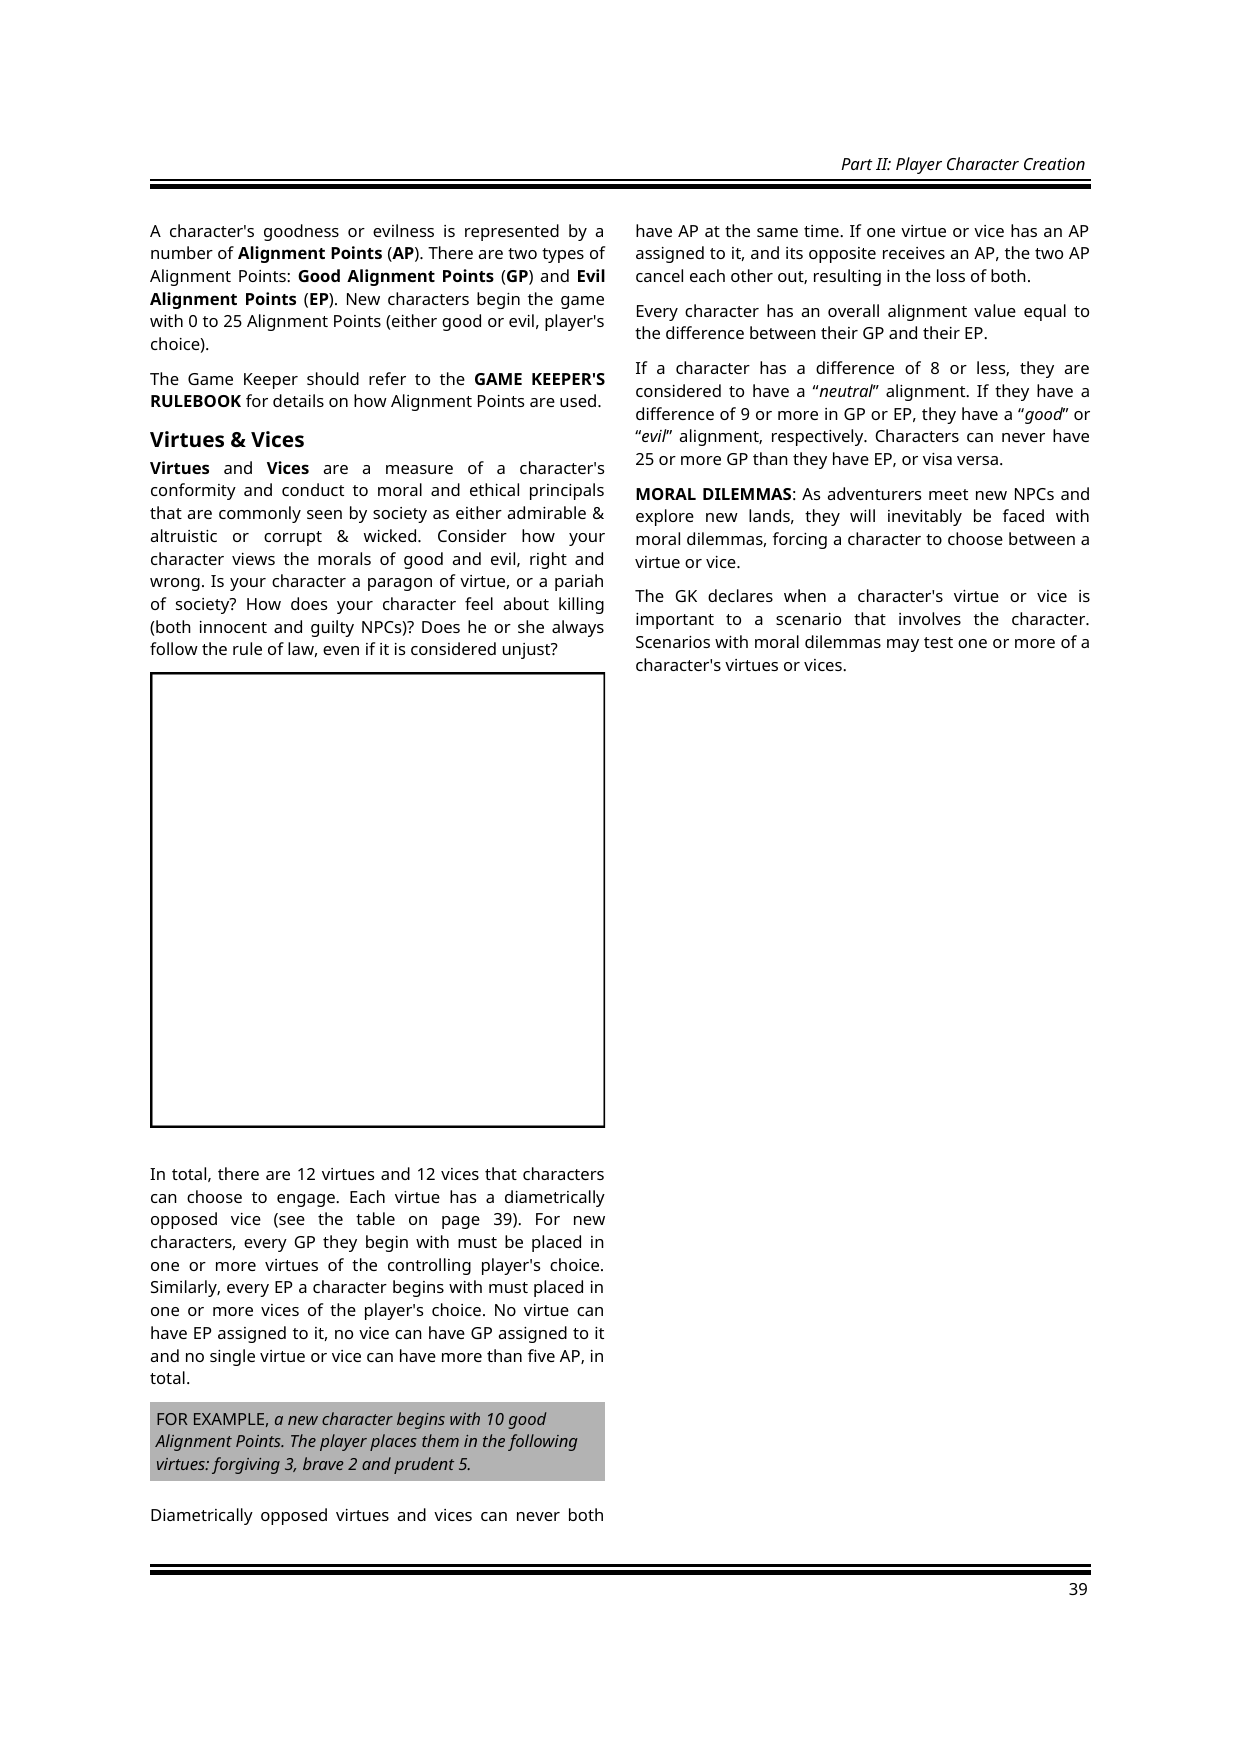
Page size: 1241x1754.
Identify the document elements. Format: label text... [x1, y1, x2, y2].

picture [150, 672, 606, 1128]
text Virtues & Vices [150, 425, 605, 453]
text The GK declares when a character's virtue or vice is important to a scenario that involves the character. Scenarios with moral dilemmas may test one or more of a character's virtues or vices. [635, 585, 1091, 676]
text Virtues and Vices are a measure of a character's conformity and conduct to moral and ethical principals that are commonly seen by society as either admirable & altruistic or corrupt & wicked. Consider how your character views the morals of good and evil, right and wrong. Is your character a paragon of virtue, or a pariah of society? How does your character feel about killing (both innocent and guilty NPCs)? Does he or she always follow the rule of law, even if it is considered unjust? [150, 456, 605, 661]
text In total, there are 12 virtues and 12 vices that characters can choose to engage. Each virtue has a diametrically opposed vice (see the table on page 32). For new characters, every GP they begin with must be placed in one or more virtues of the controlling player's choice. Similarly, every EP a character begins with must placed in one or more vices of the player's choice. No virtue can have EP assigned to it, no vice can have GP assigned to it and no single virtue or vice can have more than five AP, in total. [150, 1163, 605, 1390]
text A character's goodness or evilness is represented by a number of Alignment Points (AP). There are two types of Alignment Points: Good Alignment Points (GP) and Evil Alignment Points (EP). New characters begin the game with 0 to 25 Alignment Points (either good or evil, player's choice). [150, 219, 605, 355]
table_header FOR EXAMPLE, a new character begins with 10 good Alignment Points. The player places them in the following virtues: forgiving 3, brave 2 and prudent 5. [150, 1402, 605, 1481]
text The Game Keeper should refer to the GAME KEEPER'S RULEBOOK for details on how Alignment Points are used. [150, 367, 605, 413]
text Every character has an overall alignment value equal to the difference between their GP and their EP. [635, 299, 1091, 345]
text If a character has a difference of 8 or less, they are considered to have a “neutral” alignment. If they have a difference of 9 or more in GP or EP, they have a “good” or “evil” alignment, respectively. Characters can never have 25 or more GP than they have EP, or visa versa. [635, 357, 1091, 470]
text MORAL DILEMMAS: As adventurers meet new NPCs and explore new lands, they will inevitably be faced with moral dilemmas, forcing a character to choose between a virtue or vice. [635, 482, 1091, 573]
text have AP at the same time. If one virtue or vice has an AP assigned to it, and its opposite receives an AP, the two AP cancel each other out, resulting in the loss of both. [635, 219, 1091, 287]
text Diametrically opposed virtues and vices can never both [150, 1481, 605, 1527]
